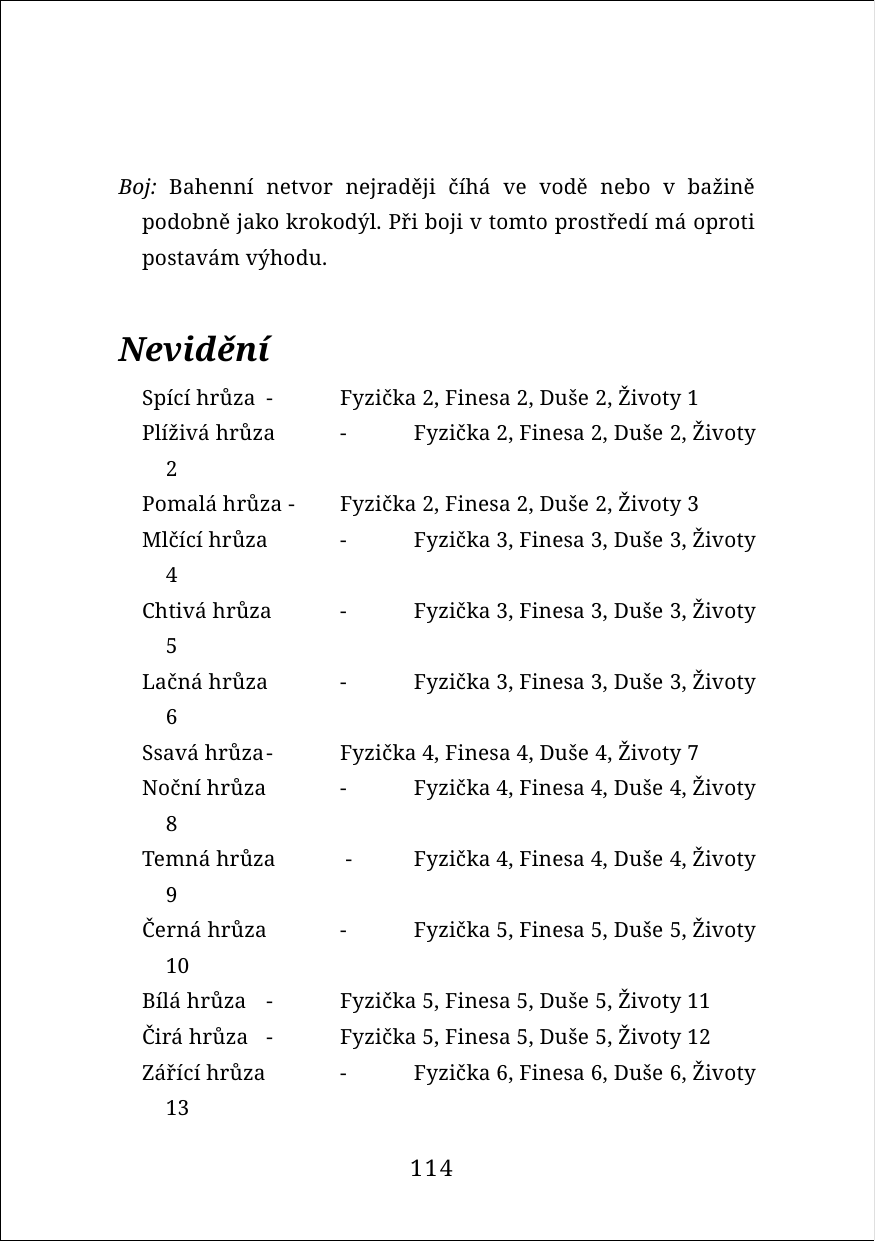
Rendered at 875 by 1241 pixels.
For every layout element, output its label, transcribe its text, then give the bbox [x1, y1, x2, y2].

text Mlčící hrůza - Fyzička 3, Finesa 3, Duše 3, Životy 4 [142, 525, 756, 589]
text Černá hrůza - Fyzička 5, Finesa 5, Duše 5, Životy 10 [142, 916, 756, 979]
text Noční hrůza - Fyzička 4, Finesa 4, Duše 4, Životy 8 [142, 773, 756, 837]
subtitle Nevidění [118, 326, 756, 371]
text Ssavá hrůza - Fyzička 4, Finesa 4, Duše 4, Životy 7 [142, 738, 756, 766]
text Boj: Bahenní netvor nejraději číhá ve vodě nebo v bažině podobně jako krokodýl. Při boji v tomto prostředí má oproti postavám výhodu. [118, 172, 756, 271]
text Temná hrůza - Fyzička 4, Finesa 4, Duše 4, Životy 9 [142, 844, 756, 908]
text Plíživá hrůza - Fyzička 2, Finesa 2, Duše 2, Životy 2 [142, 418, 756, 482]
text Lačná hrůza - Fyzička 3, Finesa 3, Duše 3, Životy 6 [142, 667, 756, 731]
text Zářící hrůza - Fyzička 6, Finesa 6, Duše 6, Životy 13 [142, 1058, 756, 1122]
text Pomalá hrůza - Fyzička 2, Finesa 2, Duše 2, Životy 3 [142, 489, 756, 518]
text Chtivá hrůza - Fyzička 3, Finesa 3, Duše 3, Životy 5 [142, 596, 756, 660]
text Spící hrůza - Fyzička 2, Finesa 2, Duše 2, Životy 1 [142, 383, 756, 411]
text Čirá hrůza - Fyzička 5, Finesa 5, Duše 5, Životy 12 [142, 1022, 756, 1051]
text Bílá hrůza - Fyzička 5, Finesa 5, Duše 5, Životy 11 [142, 987, 756, 1015]
